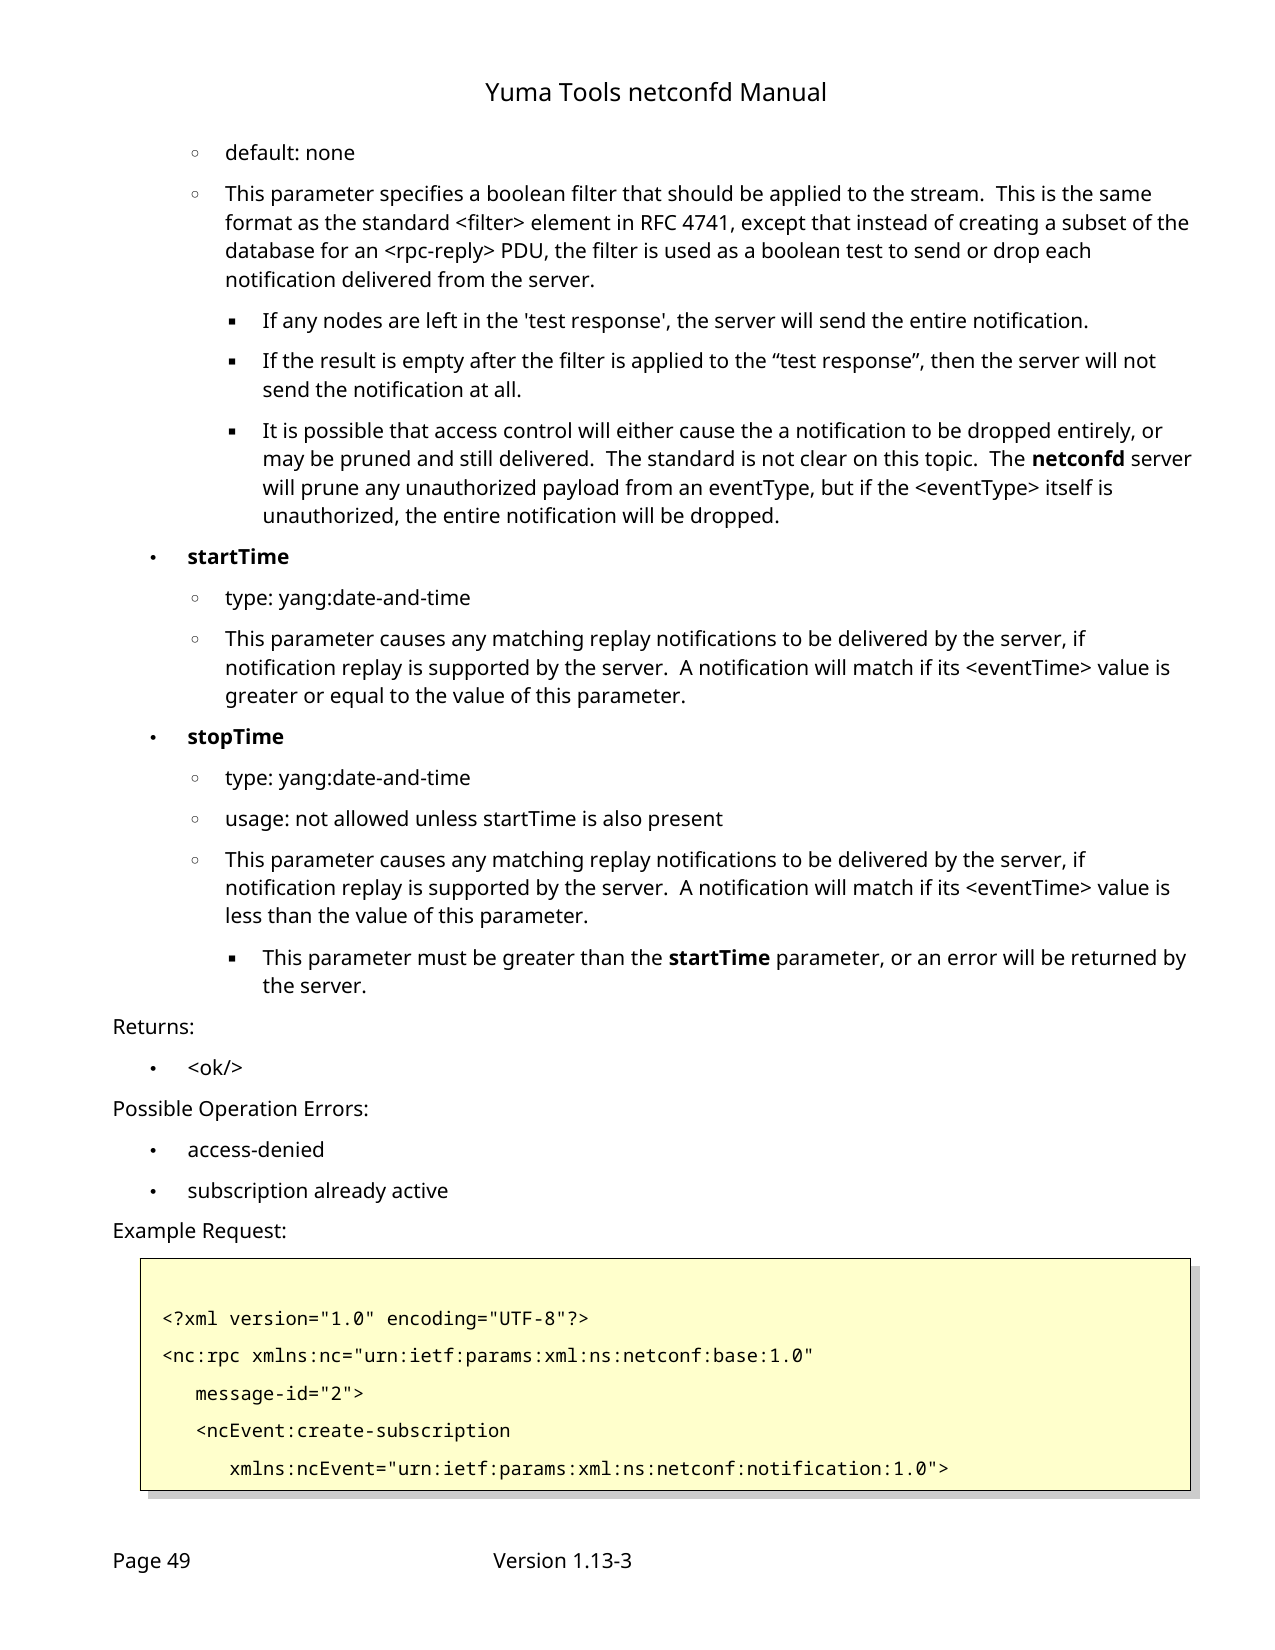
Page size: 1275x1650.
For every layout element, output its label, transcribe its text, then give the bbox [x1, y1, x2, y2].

list type: yang:date-and-time [187, 583, 1200, 612]
list This parameter causes any matching replay notifications to be delivered by the server, if notification replay is supported by the server. A notification will match if its <eventTime> value is greater or equal to the value of this parameter. [187, 624, 1200, 709]
text Possible Operation Errors: [112, 1094, 1200, 1122]
list This parameter causes any matching replay notifications to be delivered by the server, if notification replay is supported by the server. A notification will match if its <eventTime> value is less than the value of this parameter. [187, 845, 1200, 930]
list It is possible that access control will either cause the a notification to be dropped entirely, or may be pruned and still delivered. The standard is not clear on this topic. The netconfd server will prune any unauthorized payload from an eventType, but if the <eventType> itself is unauthorized, the entire notification will be dropped. [225, 416, 1200, 530]
text Example Request: [112, 1217, 1200, 1245]
text xmlns:ncEvent="urn:ietf:params:xml:ns:netconf:notification:1.0"> [141, 1445, 1190, 1490]
text Returns: [112, 1012, 1200, 1040]
list This parameter must be greater than the startTime parameter, or an error will be returned by the server. [225, 943, 1200, 999]
list access-denied [150, 1135, 1200, 1163]
list default: none [187, 138, 1200, 167]
list If the result is empty after the filter is applied to the “test response”, then the server will not send the notification at all. [225, 347, 1200, 403]
list <ok/> [150, 1053, 1200, 1081]
list subscription already active [150, 1176, 1200, 1204]
list If any nodes are left in the 'test response', the server will send the entire notification. [225, 306, 1200, 334]
list usage: not allowed unless startTime is also present [187, 804, 1200, 832]
text <nc:rpc xmlns:nc="urn:ietf:params:xml:ns:netconf:base:1.0" [141, 1333, 1190, 1368]
text message-id="2"> [141, 1370, 1190, 1406]
list startTime [150, 542, 1200, 571]
list type: yang:date-and-time [187, 763, 1200, 791]
list stopTime [150, 722, 1200, 750]
list This parameter specifies a boolean filter that should be applied to the stream. This is the same format as the standard <filter> element in RFC 4741, except that instead of creating a subset of the database for an <rpc-reply> PDU, the filter is used as a boolean test to send or drop each notification delivered from the server. [187, 179, 1200, 293]
text <ncEvent:create-subscription [141, 1408, 1190, 1443]
text <?xml version="1.0" encoding="UTF-8"?> [141, 1295, 1190, 1331]
